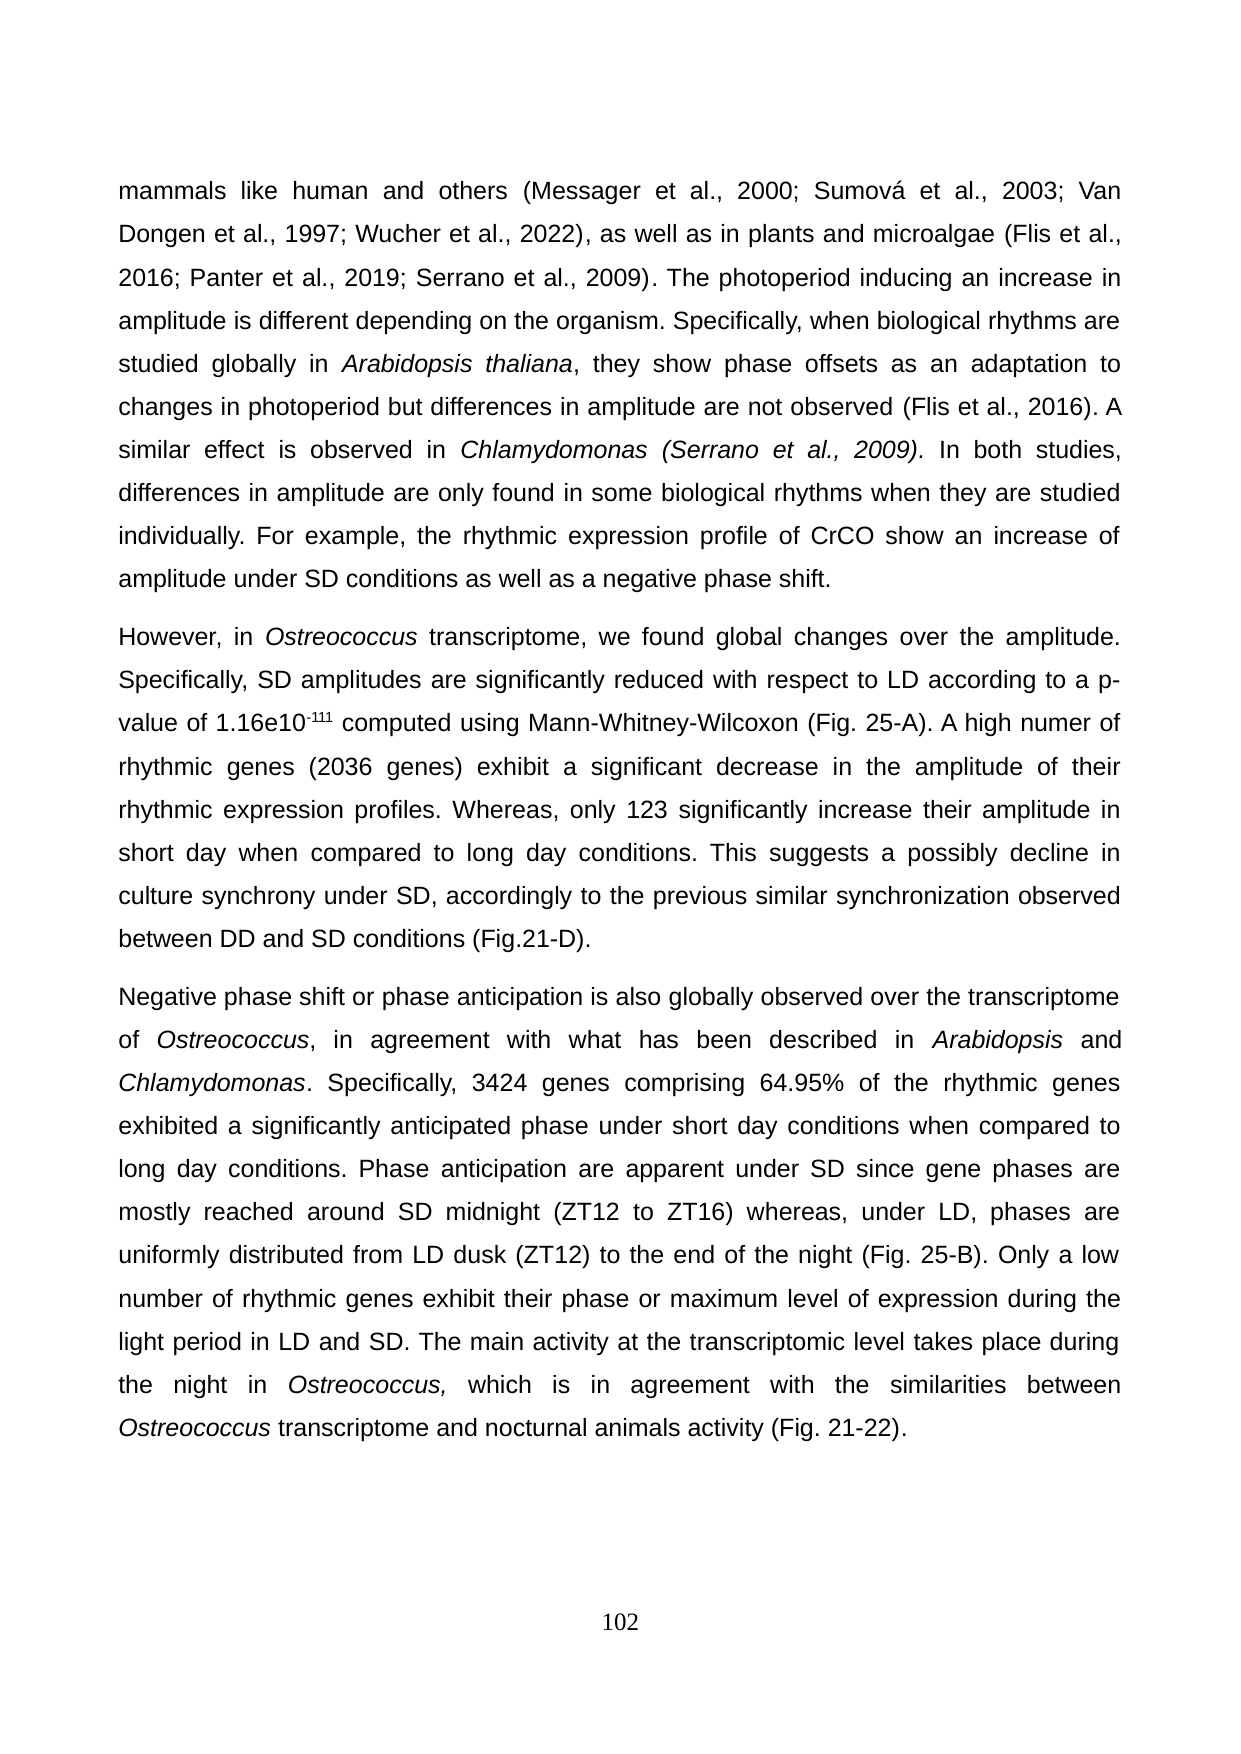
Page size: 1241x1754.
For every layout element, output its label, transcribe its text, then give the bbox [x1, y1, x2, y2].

text Negative phase shift or phase anticipation is also globally observed over the transcriptome of Ostreococcus, in agreement with what has been described in Arabidopsis and Chlamydomonas. Specifically, 3424 genes comprising 64.95% of the rhythmic genes exhibited a significantly anticipated phase under short day conditions when compared to long day conditions. Phase anticipation are apparent under SD since gene phases are mostly reached around SD midnight (ZT12 to ZT16) whereas, under LD, phases are uniformly distributed from LD dusk (ZT12) to the end of the night (Fig. 25-B). Only a low number of rhythmic genes exhibit their phase or maximum level of expression during the light period in LD and SD. The main activity at the transcriptomic level takes place during the night in Ostreococcus, which is in agreement with the similarities between Ostreococcus transcriptome and nocturnal animals activity (Fig. 21-22). [118, 982, 1122, 1442]
text However, in Ostreococcus transcriptome, we found global changes over the amplitude. Specifically, SD amplitudes are significantly reduced with respect to LD according to a p-value of 1.16e10-111 computed using Mann-Whitney-Wilcoxon (Fig. 25-A). A high numer of rhythmic genes (2036 genes) exhibit a significant decrease in the amplitude of their rhythmic expression profiles. Whereas, only 123 significantly increase their amplitude in short day when compared to long day conditions. This suggests a possibly decline in culture synchrony under SD, accordingly to the previous similar synchronization observed between DD and SD conditions (Fig.21-D). [118, 622, 1122, 953]
text mammals like human and others (Messager et al., 2000; Sumová et al., 2003; Van Dongen et al., 1997; Wucher et al., 2022)⁠, as well as in plants and microalgae (Flis et al., 2016; Panter et al., 2019; Serrano et al., 2009)⁠. The photoperiod inducing an increase in amplitude is different depending on the organism. Specifically, when biological rhythms are studied globally in Arabidopsis thaliana, they show phase offsets as an adaptation to changes in photoperiod but differences in amplitude are not observed (Flis et al., 2016)⁠. A similar effect is observed in Chlamydomonas (Serrano et al., 2009)⁠. In both studies, differences in amplitude are only found in some biological rhythms when they are studied individually. For example, the rhythmic expression profile of CrCO show an increase of amplitude under SD conditions as well as a negative phase shift. [118, 176, 1122, 593]
